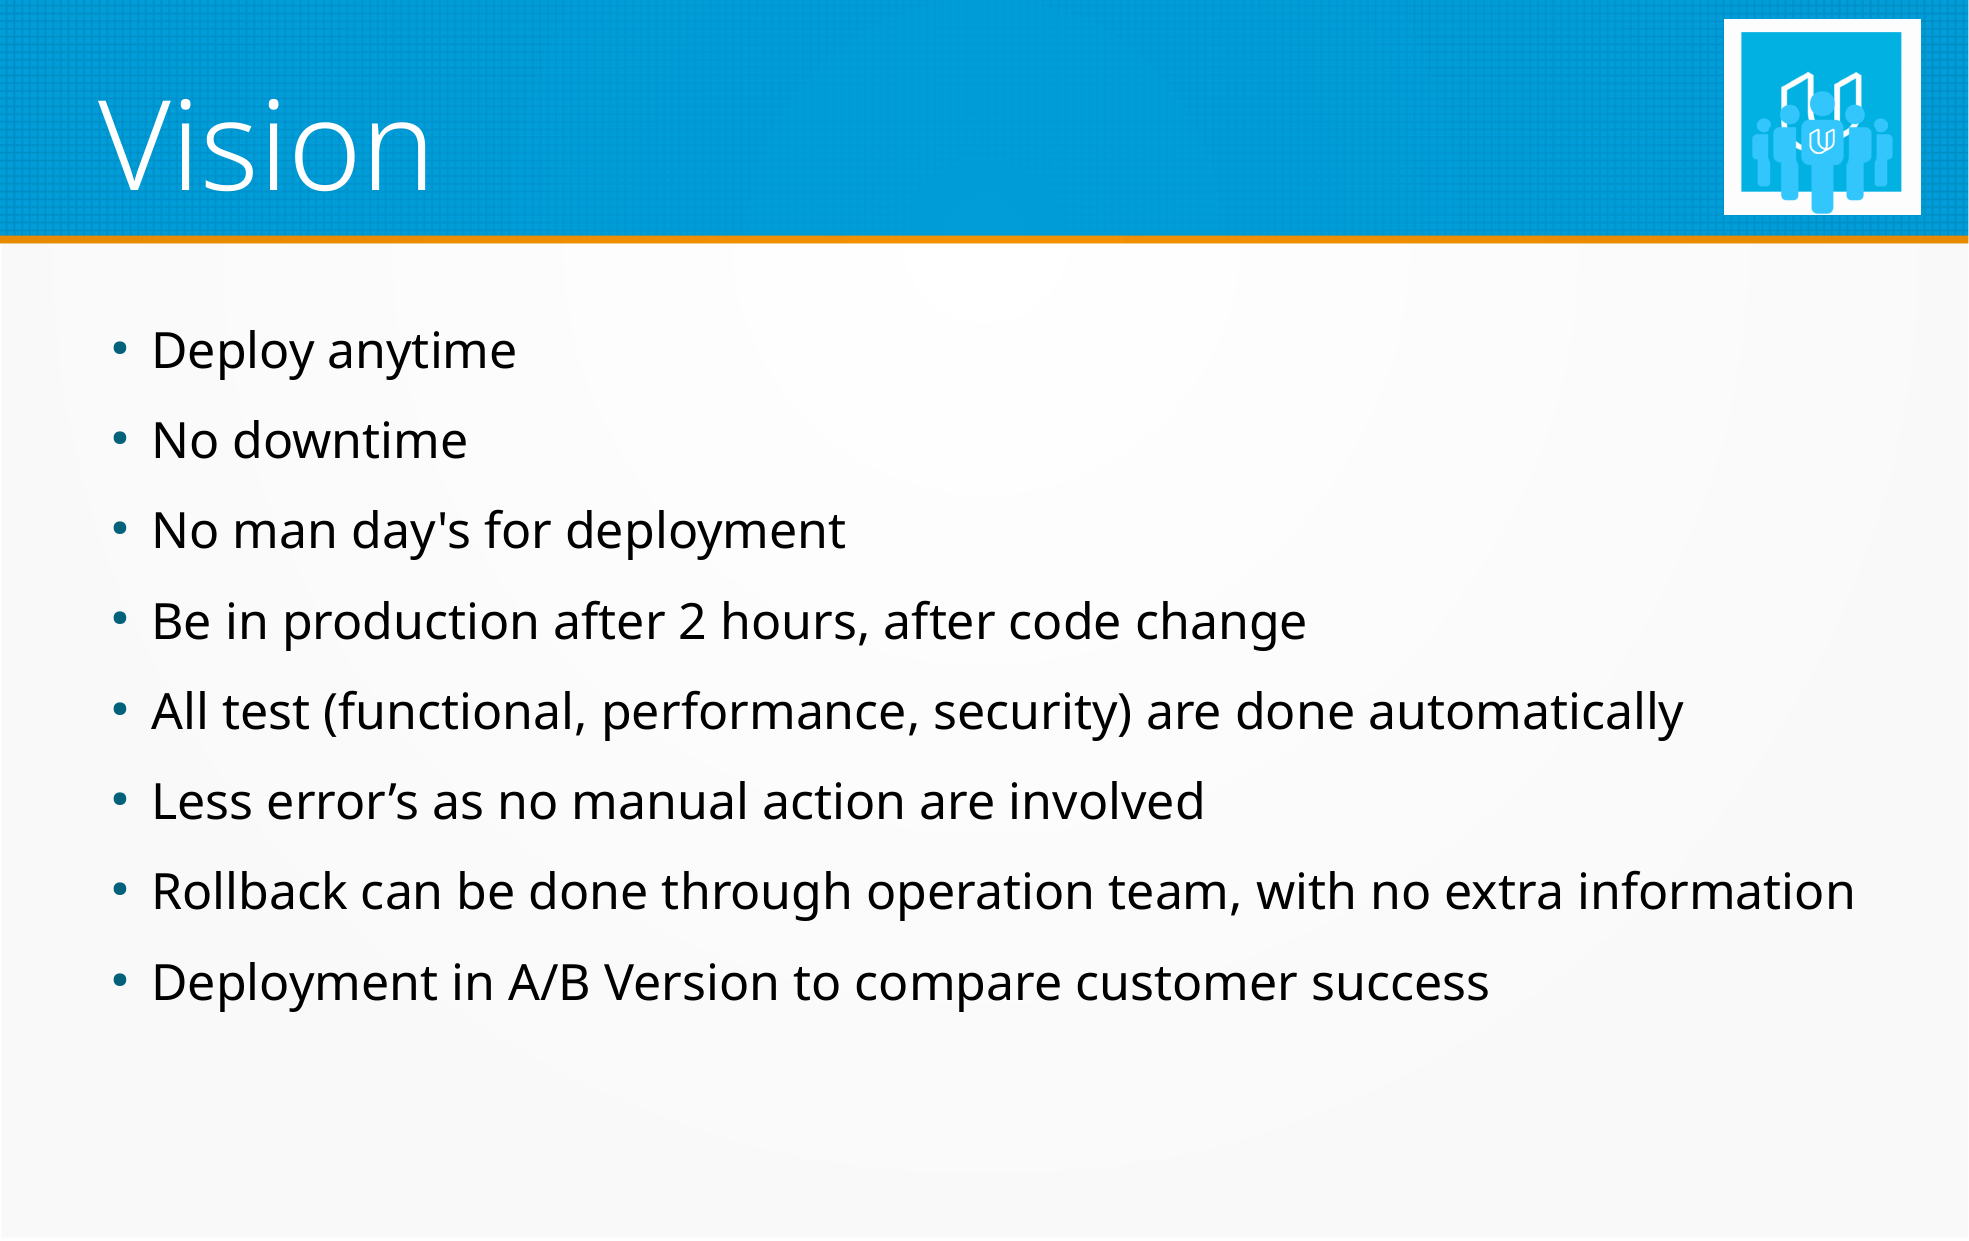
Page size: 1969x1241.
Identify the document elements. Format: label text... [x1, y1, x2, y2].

picture [1725, 20, 1920, 214]
list Deploy anytime No downtime No man day's for deployment Be in production after 2 hours, after code change All test (functional, performance, security) are done automatically Less error’s as no manual action are involved Rollback can be done through operation team, with no extra information Deployment in A/B Version to compare customer success [98, 315, 1861, 1081]
picture [0, 236, 1969, 1241]
title Vision [98, 19, 1870, 227]
